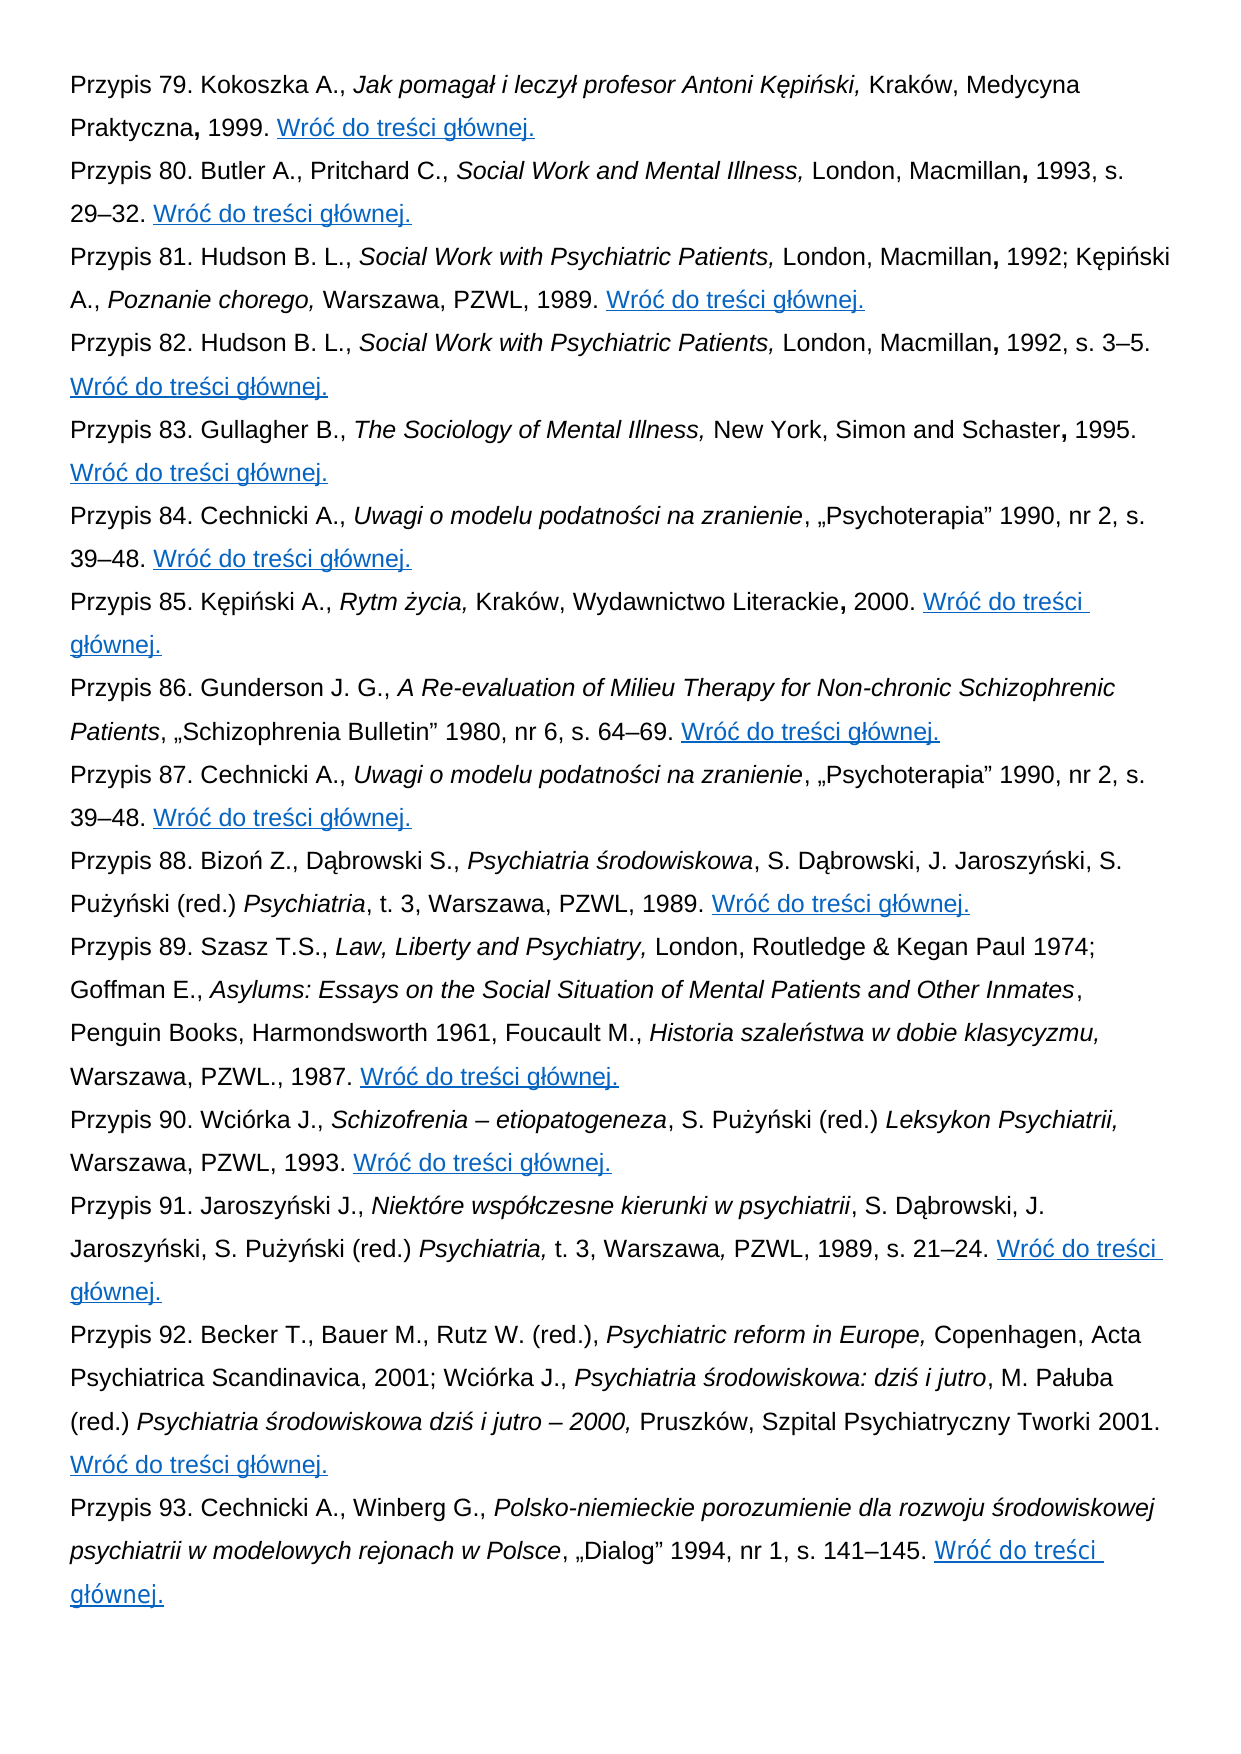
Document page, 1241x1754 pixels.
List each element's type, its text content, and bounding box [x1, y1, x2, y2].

text Przypis 93. Cechnicki A., Winberg G., Polsko-niemieckie porozumienie dla rozwoju środowiskowej psychiatrii w modelowych rejonach w Polsce, „Dialog” 1994, nr 1, s. 141–145. Wróć do treści głównej. [70, 1493, 1171, 1609]
text Przypis 90. Wciórka J., Schizofrenia – etiopatogeneza, S. Pużyński (red.) Leksykon Psychiatrii, Warszawa, PZWL, 1993. Wróć do treści głównej. [70, 1105, 1171, 1177]
text Przypis 80. Butler A., Pritchard C., Social Work and Mental Illness, London, Macmillan, 1993, s. 29–32. Wróć do treści głównej. [70, 156, 1171, 228]
text Przypis 84. Cechnicki A., Uwagi o modelu podatności na zranienie, „Psychoterapia” 1990, nr 2, s. 39–48. Wróć do treści głównej. [70, 501, 1171, 573]
text Przypis 91. Jaroszyński J., Niektóre współczesne kierunki w psychiatrii, S. Dąbrowski, J. Jaroszyński, S. Pużyński (red.) Psychiatria, t. 3, Warszawa, PZWL, 1989, s. 21–24. Wróć do treści głównej. [70, 1191, 1171, 1306]
text Przypis 87. Cechnicki A., Uwagi o modelu podatności na zranienie, „Psychoterapia” 1990, nr 2, s. 39–48. Wróć do treści głównej. [70, 760, 1171, 832]
text Przypis 83. Gullagher B., The Sociology of Mental Illness, New York, Simon and Schaster, 1995. Wróć do treści głównej. [70, 415, 1171, 487]
text Przypis 81. Hudson B. L., Social Work with Psychiatric Patients, London, Macmillan, 1992; Kępiński A., Poznanie chorego, Warszawa, PZWL, 1989. Wróć do treści głównej. [70, 242, 1171, 314]
text Przypis 92. Becker T., Bauer M., Rutz W. (red.), Psychiatric reform in Europe, Copenhagen, Acta Psychiatrica Scandinavica, 2001; Wciórka J., Psychiatria środowiskowa: dziś i jutro, M. Pałuba (red.) Psychiatria środowiskowa dziś i jutro – 2000, Pruszków, Szpital Psychiatryczny Tworki 2001. Wróć do treści głównej. [70, 1320, 1171, 1478]
text Przypis 79. Kokoszka A., Jak pomagał i leczył profesor Antoni Kępiński, Kraków, Medycyna Praktyczna, 1999. Wróć do treści głównej. [70, 70, 1171, 142]
text Przypis 82. Hudson B. L., Social Work with Psychiatric Patients, London, Macmillan, 1992, s. 3–5. Wróć do treści głównej. [70, 328, 1171, 400]
text Przypis 88. Bizoń Z., Dąbrowski S., Psychiatria środowiskowa, S. Dąbrowski, J. Jaroszyński, S. Pużyński (red.) Psychiatria, t. 3, Warszawa, PZWL, 1989. Wróć do treści głównej. [70, 846, 1171, 918]
text Przypis 89. Szasz T.S., Law, Liberty and Psychiatry, London, Routledge & Kegan Paul 1974; Goffman E., Asylums: Essays on the Social Situation of Mental Patients and Other Inmates, Penguin Books, Harmondsworth 1961, Foucault M., Historia szaleństwa w dobie klasycyzmu, Warszawa, PZWL., 1987. Wróć do treści głównej. [70, 932, 1171, 1090]
text Przypis 86. Gunderson J. G., A Re-evaluation of Milieu Therapy for Non-chronic Schizophrenic Patients, „Schizophrenia Bulletin” 1980, nr 6, s. 64–69. Wróć do treści głównej. [70, 673, 1171, 745]
text Przypis 85. Kępiński A., Rytm życia, Kraków, Wydawnictwo Literackie, 2000. Wróć do treści głównej. [70, 587, 1171, 659]
